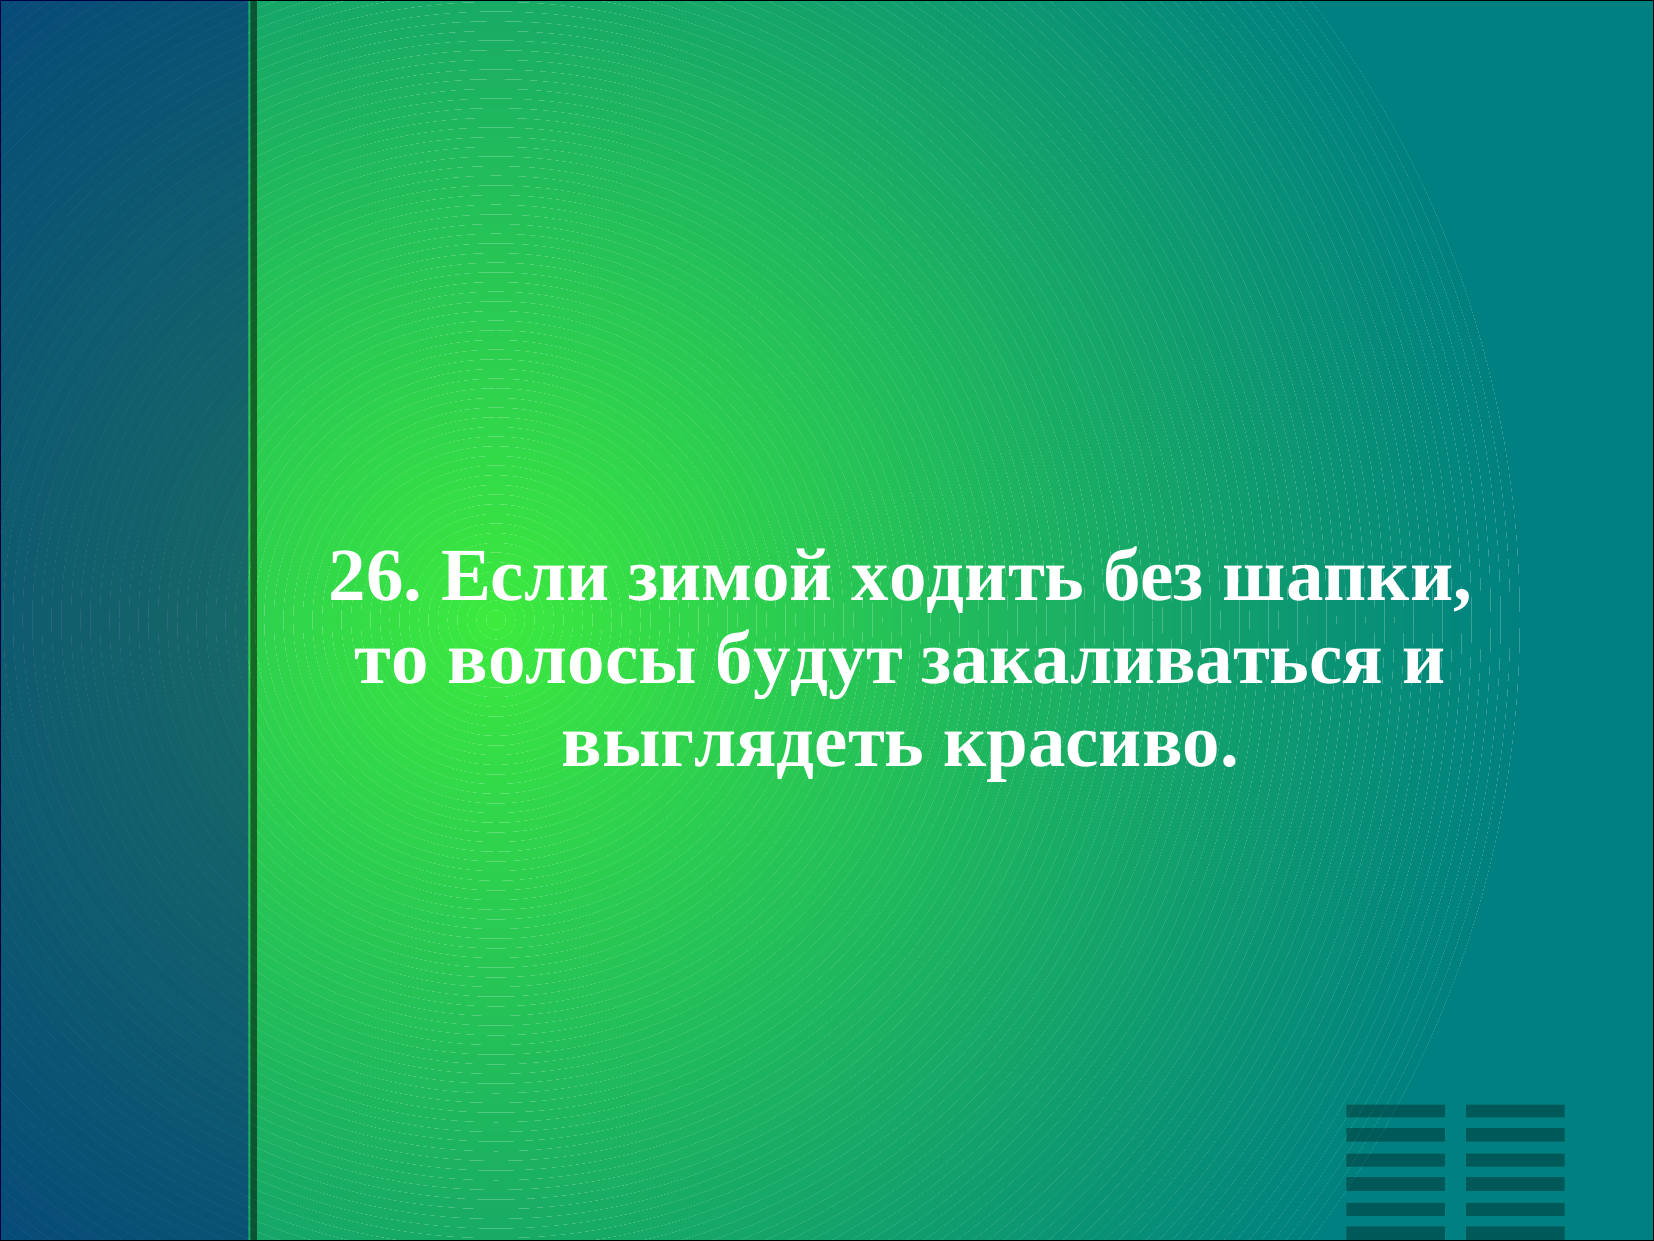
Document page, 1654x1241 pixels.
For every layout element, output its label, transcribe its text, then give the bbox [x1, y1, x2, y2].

subtitle 26. Если зимой ходить без шапки, то волосы будут закаливаться и выглядеть красиво. [295, 112, 1506, 1204]
